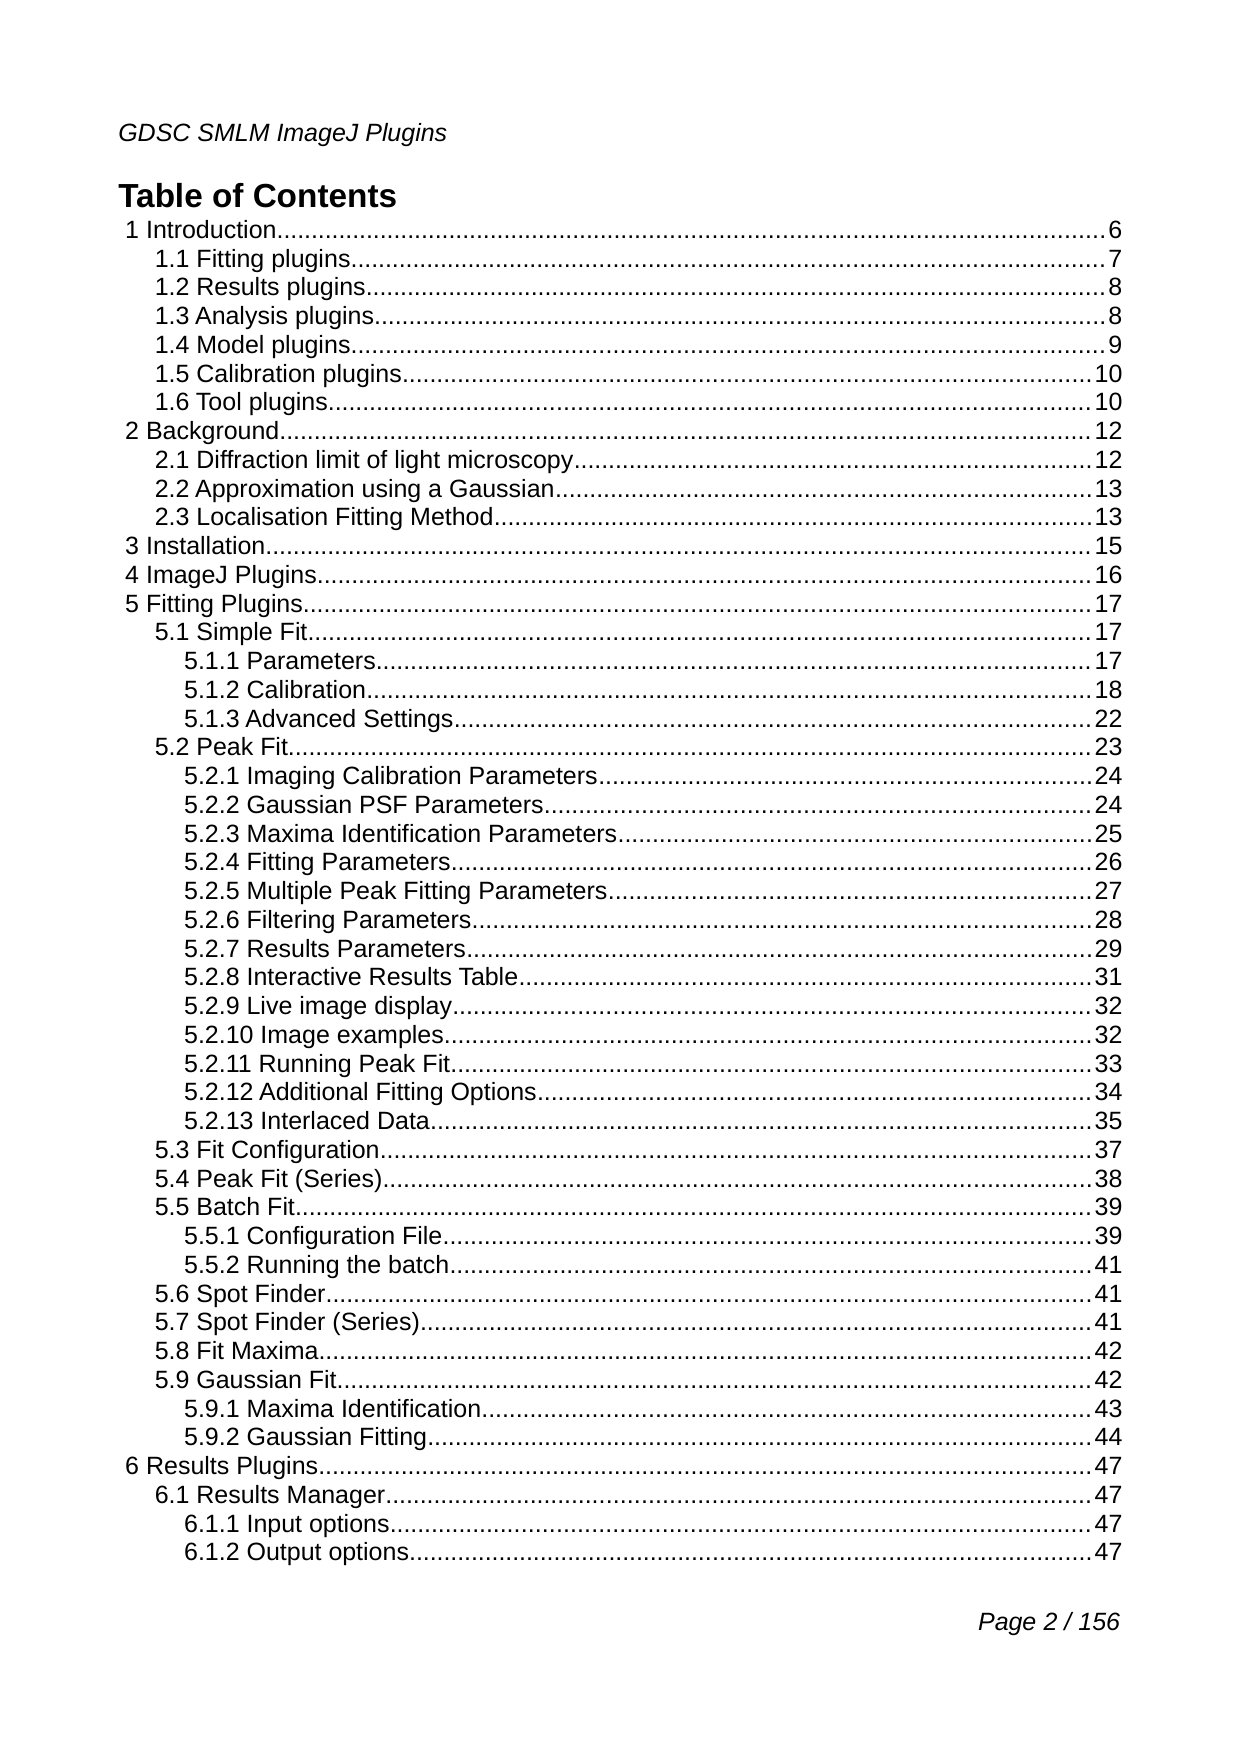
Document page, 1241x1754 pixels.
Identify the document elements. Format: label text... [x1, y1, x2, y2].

subtitle Table of Contents [118, 176, 1122, 215]
text 6.1.2 Output options 47 [177, 1537, 1122, 1566]
text 1.4 Model plugins 9 [148, 330, 1122, 358]
text 2.2 Approximation using a Gaussian 13 [148, 473, 1122, 502]
text 5.2.13 Interlaced Data 35 [177, 1106, 1122, 1135]
text 1.5 Calibration plugins 10 [148, 358, 1122, 387]
text 5.1.1 Parameters 17 [177, 646, 1122, 675]
text 2 Background 12 [118, 416, 1122, 445]
text 1.1 Fitting plugins 7 [148, 243, 1122, 272]
text 5.2.4 Fitting Parameters 26 [177, 847, 1122, 876]
text 6.1 Results Manager 47 [148, 1480, 1122, 1508]
text 5.2.12 Additional Fitting Options 34 [177, 1077, 1122, 1106]
text 1.6 Tool plugins 10 [148, 387, 1122, 416]
text 2.3 Localisation Fitting Method 13 [148, 502, 1122, 531]
text 5.5.2 Running the batch 41 [177, 1250, 1122, 1278]
text 5.2 Peak Fit 23 [148, 732, 1122, 761]
text 5.2.8 Interactive Results Table 31 [177, 962, 1122, 991]
text 5.2.2 Gaussian PSF Parameters 24 [177, 790, 1122, 818]
text 5.9.2 Gaussian Fitting 44 [177, 1422, 1122, 1451]
text 5.4 Peak Fit (Series) 38 [148, 1163, 1122, 1192]
text 1 Introduction 6 [118, 215, 1122, 243]
text 5.1.3 Advanced Settings 22 [177, 703, 1122, 732]
text 2.1 Diffraction limit of light microscopy 12 [148, 445, 1122, 473]
text 5.1 Simple Fit 17 [148, 617, 1122, 646]
text 5.8 Fit Maxima 42 [148, 1336, 1122, 1365]
text 5.2.7 Results Parameters 29 [177, 933, 1122, 962]
text 1.2 Results plugins 8 [148, 272, 1122, 301]
text 5.2.1 Imaging Calibration Parameters 24 [177, 761, 1122, 790]
text 5.2.11 Running Peak Fit 33 [177, 1048, 1122, 1077]
text 5.2.6 Filtering Parameters 28 [177, 905, 1122, 933]
text 5.5 Batch Fit 39 [148, 1192, 1122, 1221]
text 5.9.1 Maxima Identification 43 [177, 1393, 1122, 1422]
text 5 Fitting Plugins 17 [118, 588, 1122, 617]
text 5.2.5 Multiple Peak Fitting Parameters 27 [177, 876, 1122, 905]
text 4 ImageJ Plugins 16 [118, 560, 1122, 588]
text 5.1.2 Calibration 18 [177, 675, 1122, 703]
text 5.7 Spot Finder (Series) 41 [148, 1307, 1122, 1336]
text 5.5.1 Configuration File 39 [177, 1221, 1122, 1250]
text 5.2.10 Image examples 32 [177, 1020, 1122, 1048]
text 3 Installation 15 [118, 531, 1122, 560]
text 5.2.3 Maxima Identification Parameters 25 [177, 818, 1122, 847]
text 5.9 Gaussian Fit 42 [148, 1365, 1122, 1393]
text 1.3 Analysis plugins 8 [148, 301, 1122, 330]
text 5.2.9 Live image display 32 [177, 991, 1122, 1020]
text 6.1.1 Input options 47 [177, 1508, 1122, 1537]
text 5.6 Spot Finder 41 [148, 1278, 1122, 1307]
text 6 Results Plugins 47 [118, 1451, 1122, 1480]
text 5.3 Fit Configuration 37 [148, 1135, 1122, 1163]
